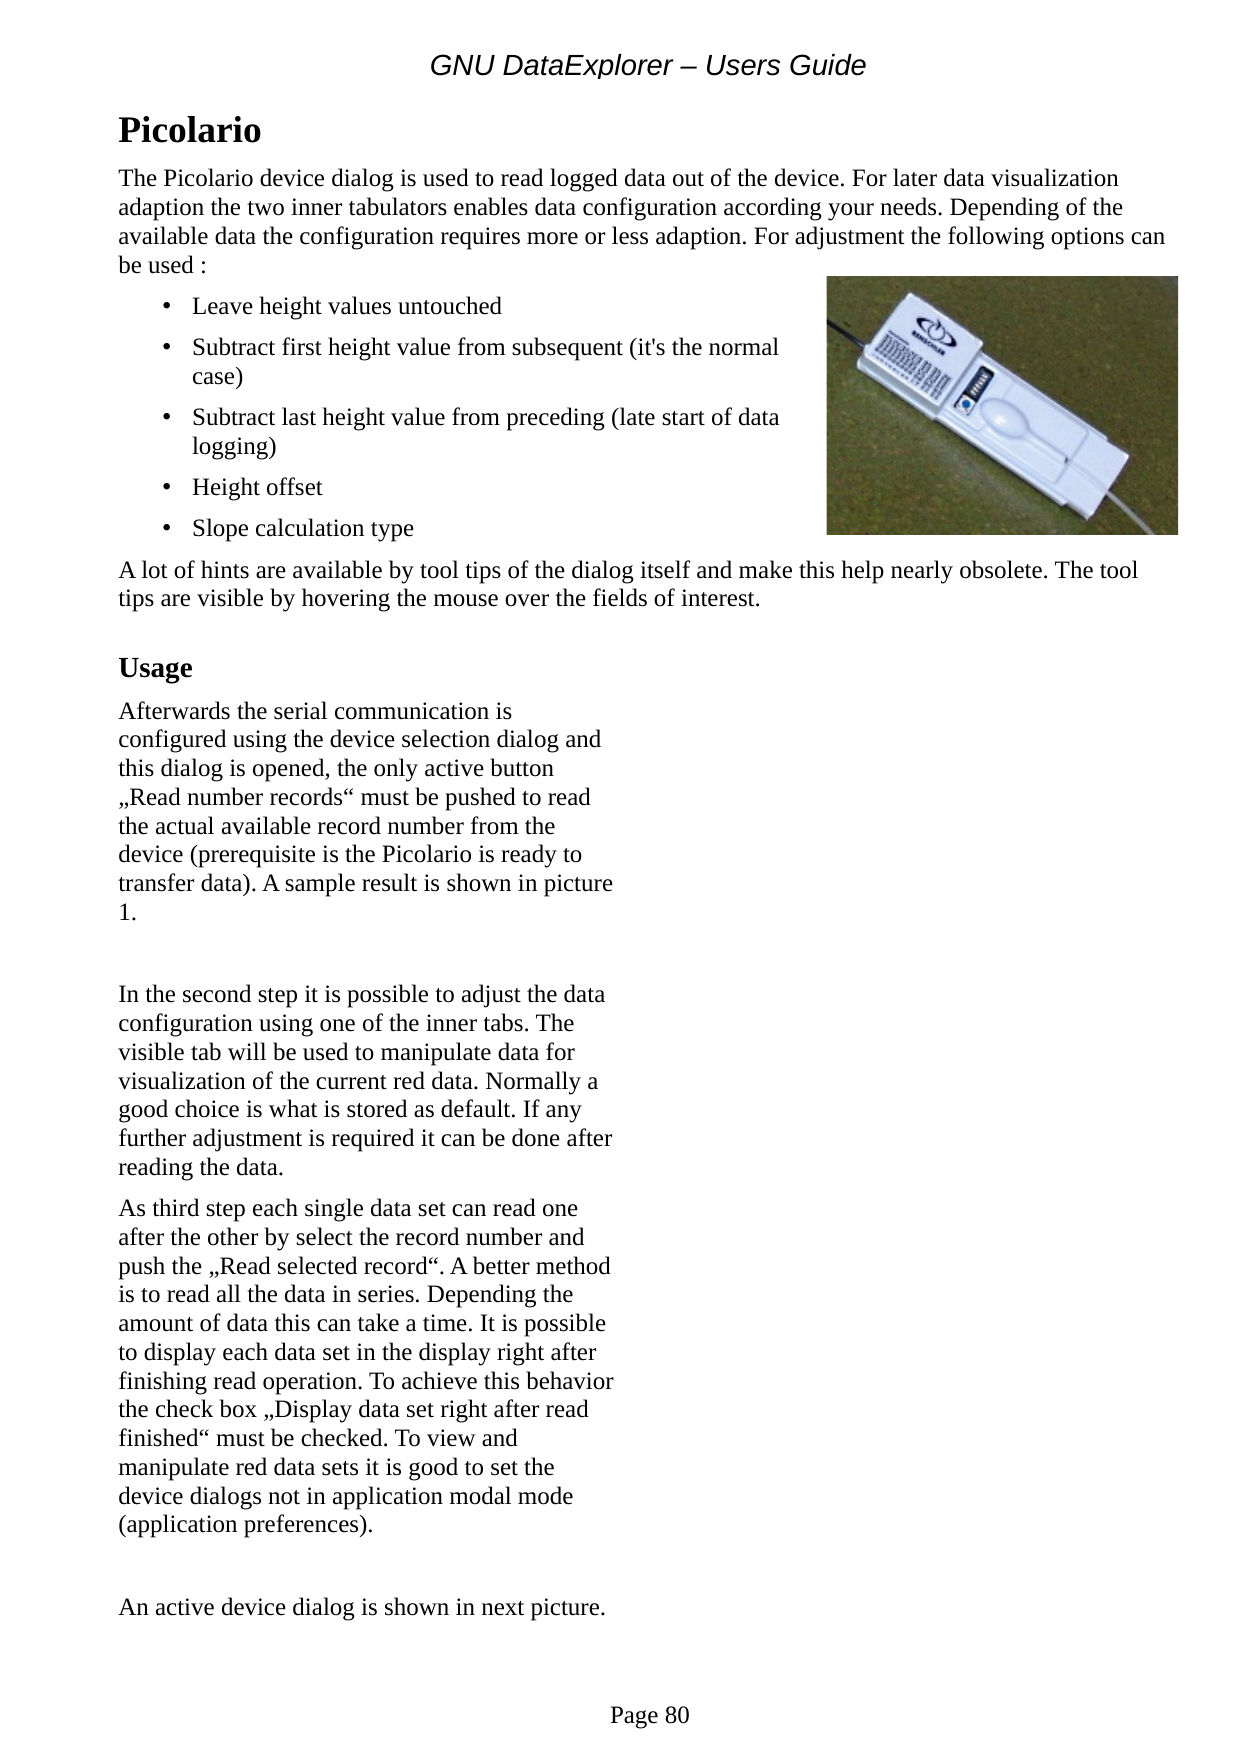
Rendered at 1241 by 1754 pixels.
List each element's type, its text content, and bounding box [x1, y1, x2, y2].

text The Picolario device dialog is used to read logged data out of the device. For later data visualization adaption the two inner tabulators enables data configuration according your needs. Depending of the available data the configuration requires more or less adaption. For adjustment the following options can be used : [118, 163, 1181, 278]
text Afterwards the serial communication is configured using the device selection dialog and this dialog is opened, the only active button „Read number records“ must be pushed to read the actual available record number from the device (prerequisite is the Picolario is ready to transfer data). A sample result is shown in picture 1. [118, 696, 1181, 926]
list Subtract first height value from subsequent (it's the normal case) [162, 332, 826, 390]
text As third step each single data set can read one after the other by select the record number and push the „Read selected record“. A better method is to read all the data in series. Depending the amount of data this can take a time. It is possible to display each data set in the display right after finishing read operation. To achieve this behavior the check box „Display data set right after read finished“ must be checked. To view and manipulate red data sets it is good to set the device dialogs not in application modal mode (application preferences). [118, 1193, 1181, 1538]
list Height offset [162, 472, 826, 501]
subtitle Usage [118, 650, 1181, 683]
subtitle Picolario [118, 108, 1181, 151]
text A lot of hints are available by tool tips of the dialog itself and make this help nearly obsolete. The tool tips are visible by hovering the mouse over the fields of interest. [118, 555, 1181, 612]
picture [826, 276, 1179, 535]
list Subtract last height value from preceding (late start of data logging) [162, 402, 826, 460]
text In the second step it is possible to adjust the data configuration using one of the inner tabs. The visible tab will be used to manipulate data for visualization of the current red data. Normally a good choice is what is stored as default. If any further adjustment is required it can be done after reading the data. [118, 979, 1181, 1181]
list Slope calculation type [162, 513, 1181, 542]
list Leave height values untouched [162, 291, 826, 320]
text An active device dialog is shown in next picture. [118, 1592, 1181, 1621]
